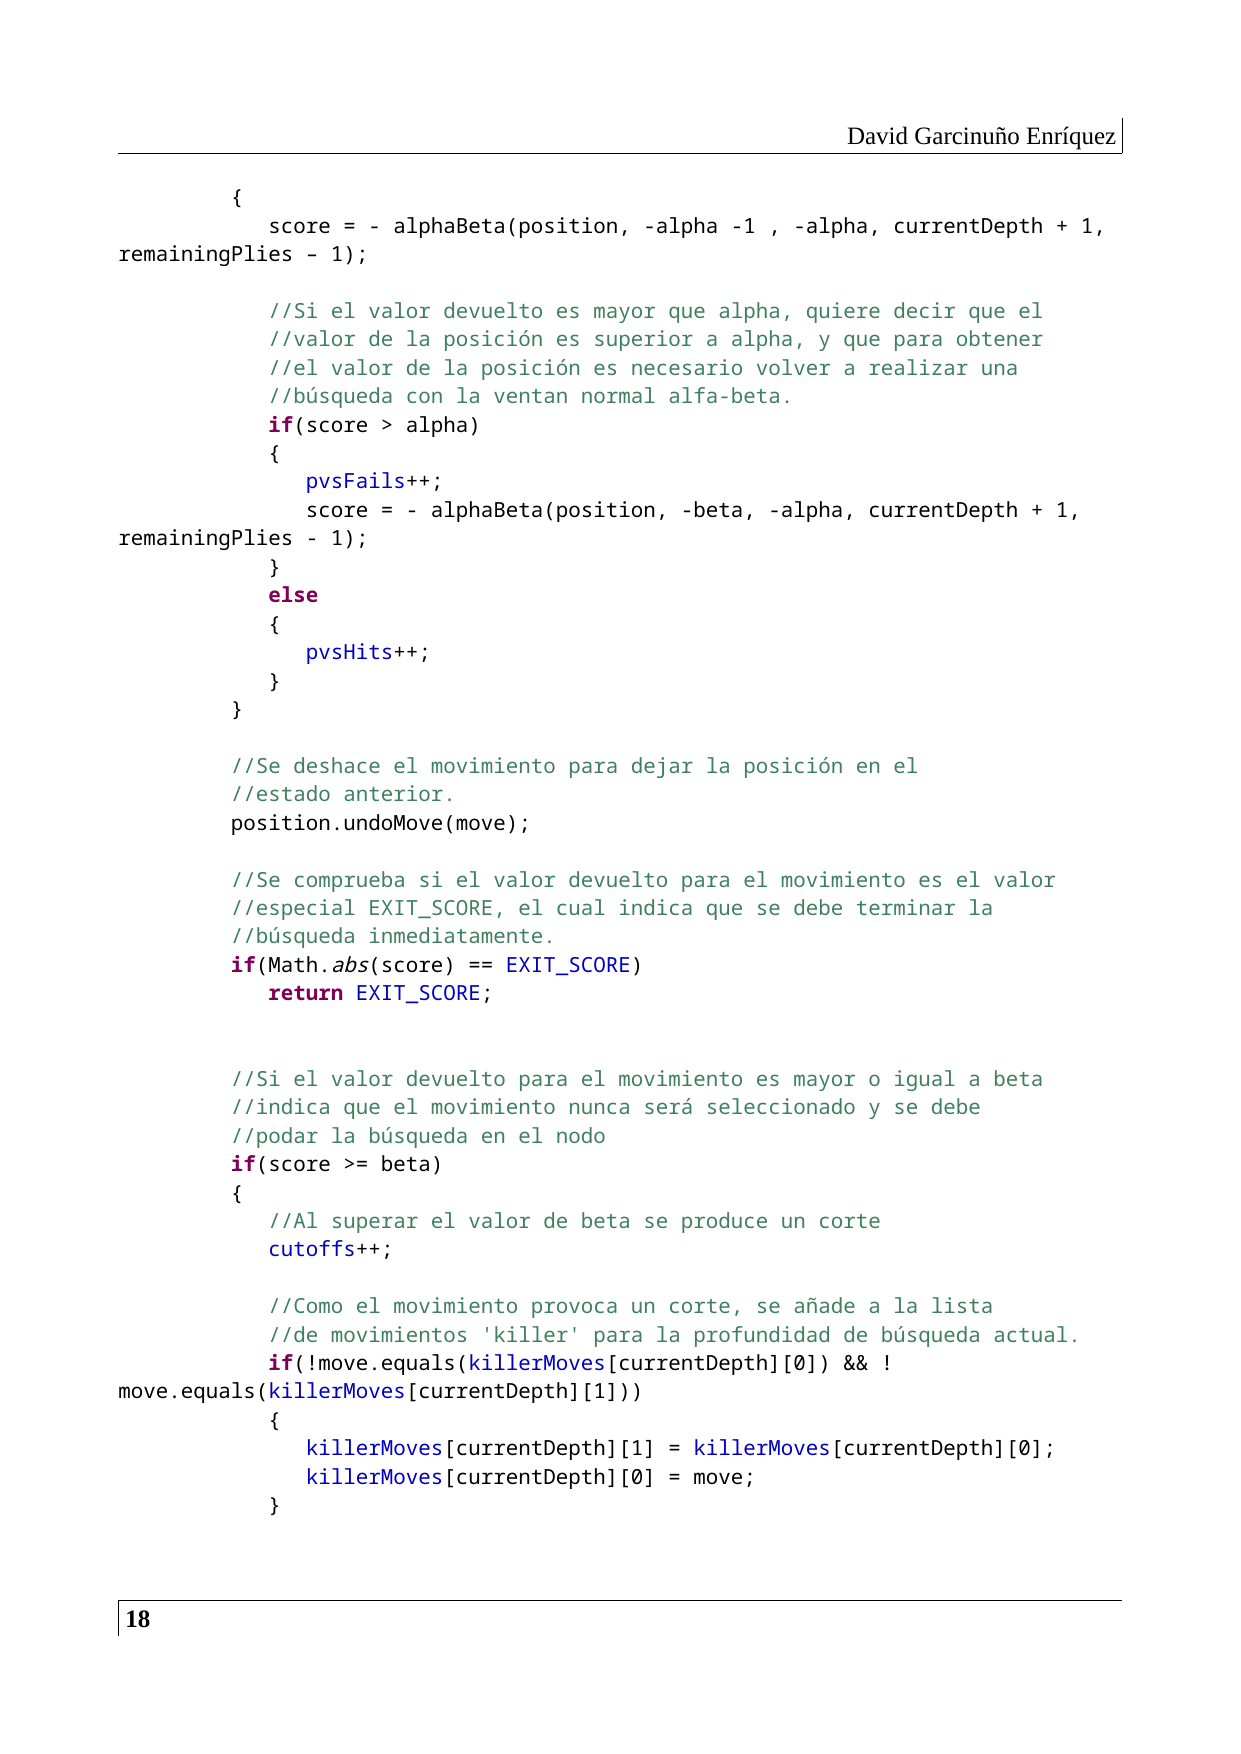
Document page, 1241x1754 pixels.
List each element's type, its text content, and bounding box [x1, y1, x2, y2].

text cutoffs++; [118, 1234, 1122, 1263]
text //Se deshace el movimiento para dejar la posición en el [118, 751, 1122, 779]
text if(score >= beta) [118, 1149, 1122, 1178]
text //indica que el movimiento nunca será seleccionado y se debe [118, 1092, 1122, 1121]
text } [118, 694, 1122, 723]
text { [118, 438, 1122, 467]
text { [118, 1178, 1122, 1206]
text //especial EXIT_SCORE, el cual indica que se debe terminar la [118, 893, 1122, 922]
text pvsFails++; [118, 467, 1122, 495]
text //Si el valor devuelto para el movimiento es mayor o igual a beta [118, 1064, 1122, 1092]
text score = - alphaBeta(position, -alpha -1 , -alpha, currentDepth + 1, remainingPlies – 1); [118, 211, 1122, 268]
text pvsHits++; [118, 637, 1122, 666]
text //búsqueda con la ventan normal alfa-beta. [118, 381, 1122, 410]
text score = - alphaBeta(position, -beta, -alpha, currentDepth + 1, remainingPlies - 1); [118, 495, 1122, 552]
text //el valor de la posición es necesario volver a realizar una [118, 353, 1122, 381]
text else [118, 580, 1122, 609]
text //valor de la posición es superior a alpha, y que para obtener [118, 324, 1122, 353]
text { [118, 609, 1122, 637]
text return EXIT_SCORE; [118, 978, 1122, 1007]
text //búsqueda inmediatamente. [118, 922, 1122, 950]
text //Al superar el valor de beta se produce un corte [118, 1206, 1122, 1234]
text if(score > alpha) [118, 410, 1122, 438]
text //Como el movimiento provoca un corte, se añade a la lista [118, 1291, 1122, 1320]
text //estado anterior. [118, 779, 1122, 808]
text //podar la búsqueda en el nodo [118, 1121, 1122, 1149]
text //Se comprueba si el valor devuelto para el movimiento es el valor [118, 865, 1122, 893]
text } [118, 666, 1122, 694]
text } [118, 552, 1122, 580]
text //Si el valor devuelto es mayor que alpha, quiere decir que el [118, 296, 1122, 324]
text { [118, 1405, 1122, 1433]
text position.undoMove(move); [118, 808, 1122, 836]
text //de movimientos 'killer' para la profundidad de búsqueda actual. [118, 1320, 1122, 1348]
text killerMoves[currentDepth][1] = killerMoves[currentDepth][0]; [118, 1433, 1122, 1462]
text { [118, 182, 1122, 211]
text } [118, 1490, 1122, 1519]
text if(!move.equals(killerMoves[currentDepth][0]) && !move.equals(killerMoves[currentDepth][1])) [118, 1348, 1122, 1405]
text if(Math.abs(score) == EXIT_SCORE) [118, 950, 1122, 978]
text killerMoves[currentDepth][0] = move; [118, 1462, 1122, 1490]
